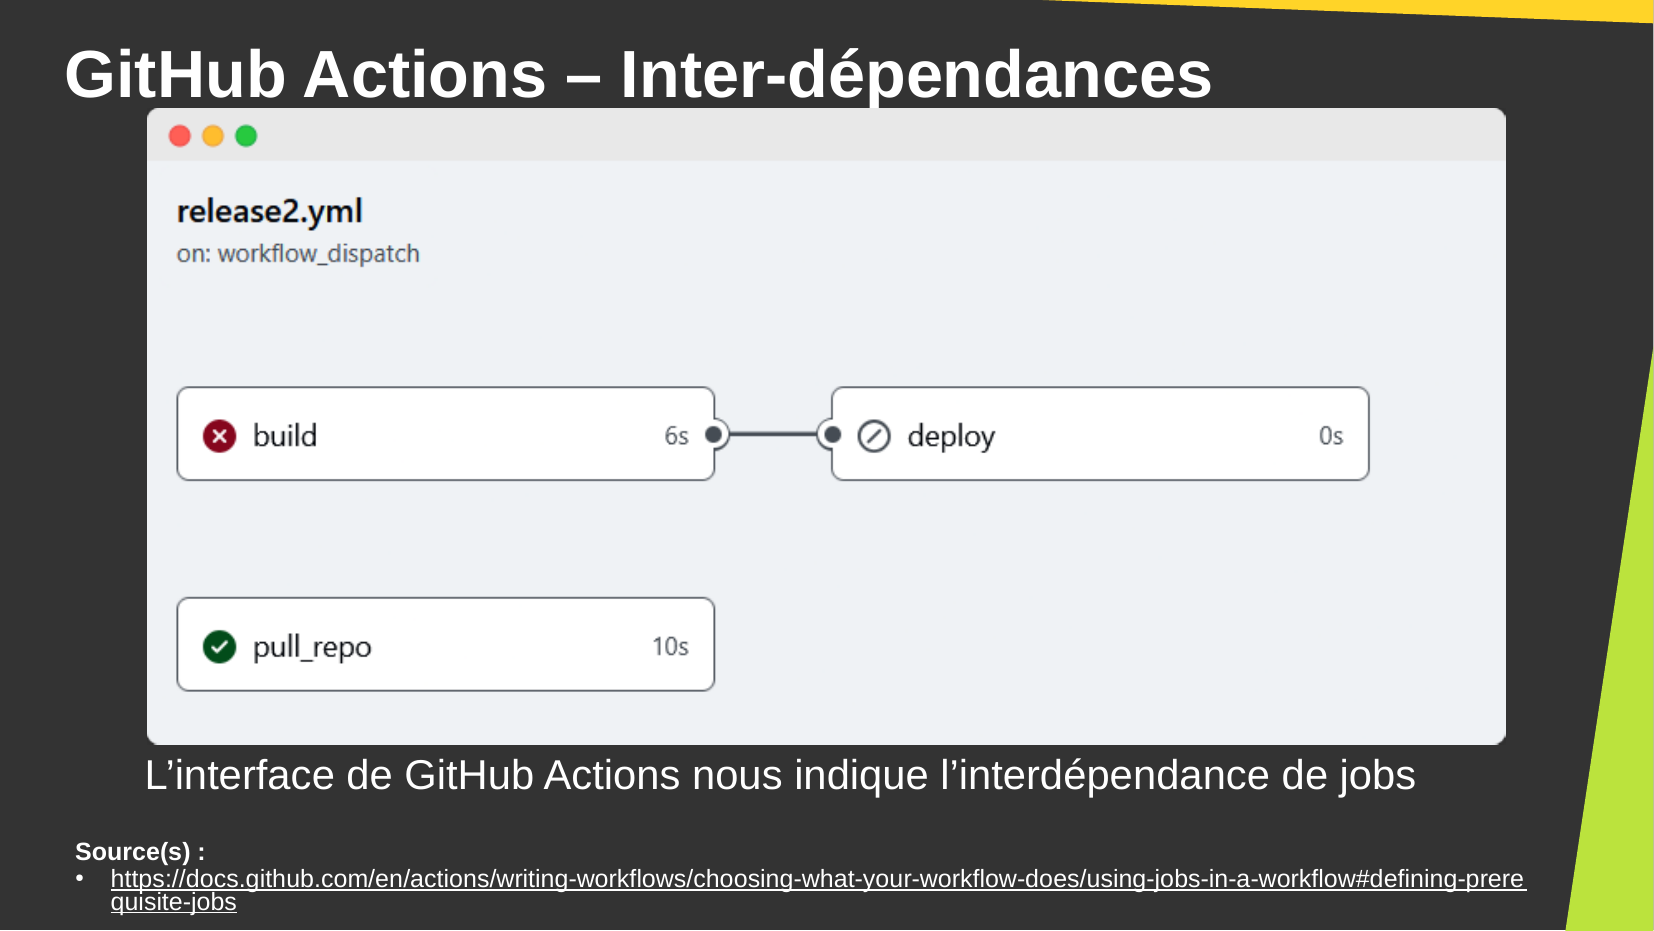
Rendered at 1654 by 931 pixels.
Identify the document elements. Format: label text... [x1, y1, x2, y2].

picture [147, 108, 1506, 745]
text_box Source(s) : https://docs.github.com/en/actions/writing-workflows/choosing-what-your-workflow-does/using-jobs-in-a-workflow#defining-prerequisite-jobs [60, 791, 1546, 901]
title GitHub Actions – Inter-dépendances [64, 37, 1577, 119]
text_box [1565, 342, 1654, 931]
text_box L’interface de GitHub Actions nous indique l’interdépendance de jobs [129, 744, 1512, 821]
text_box [1042, 0, 1654, 24]
